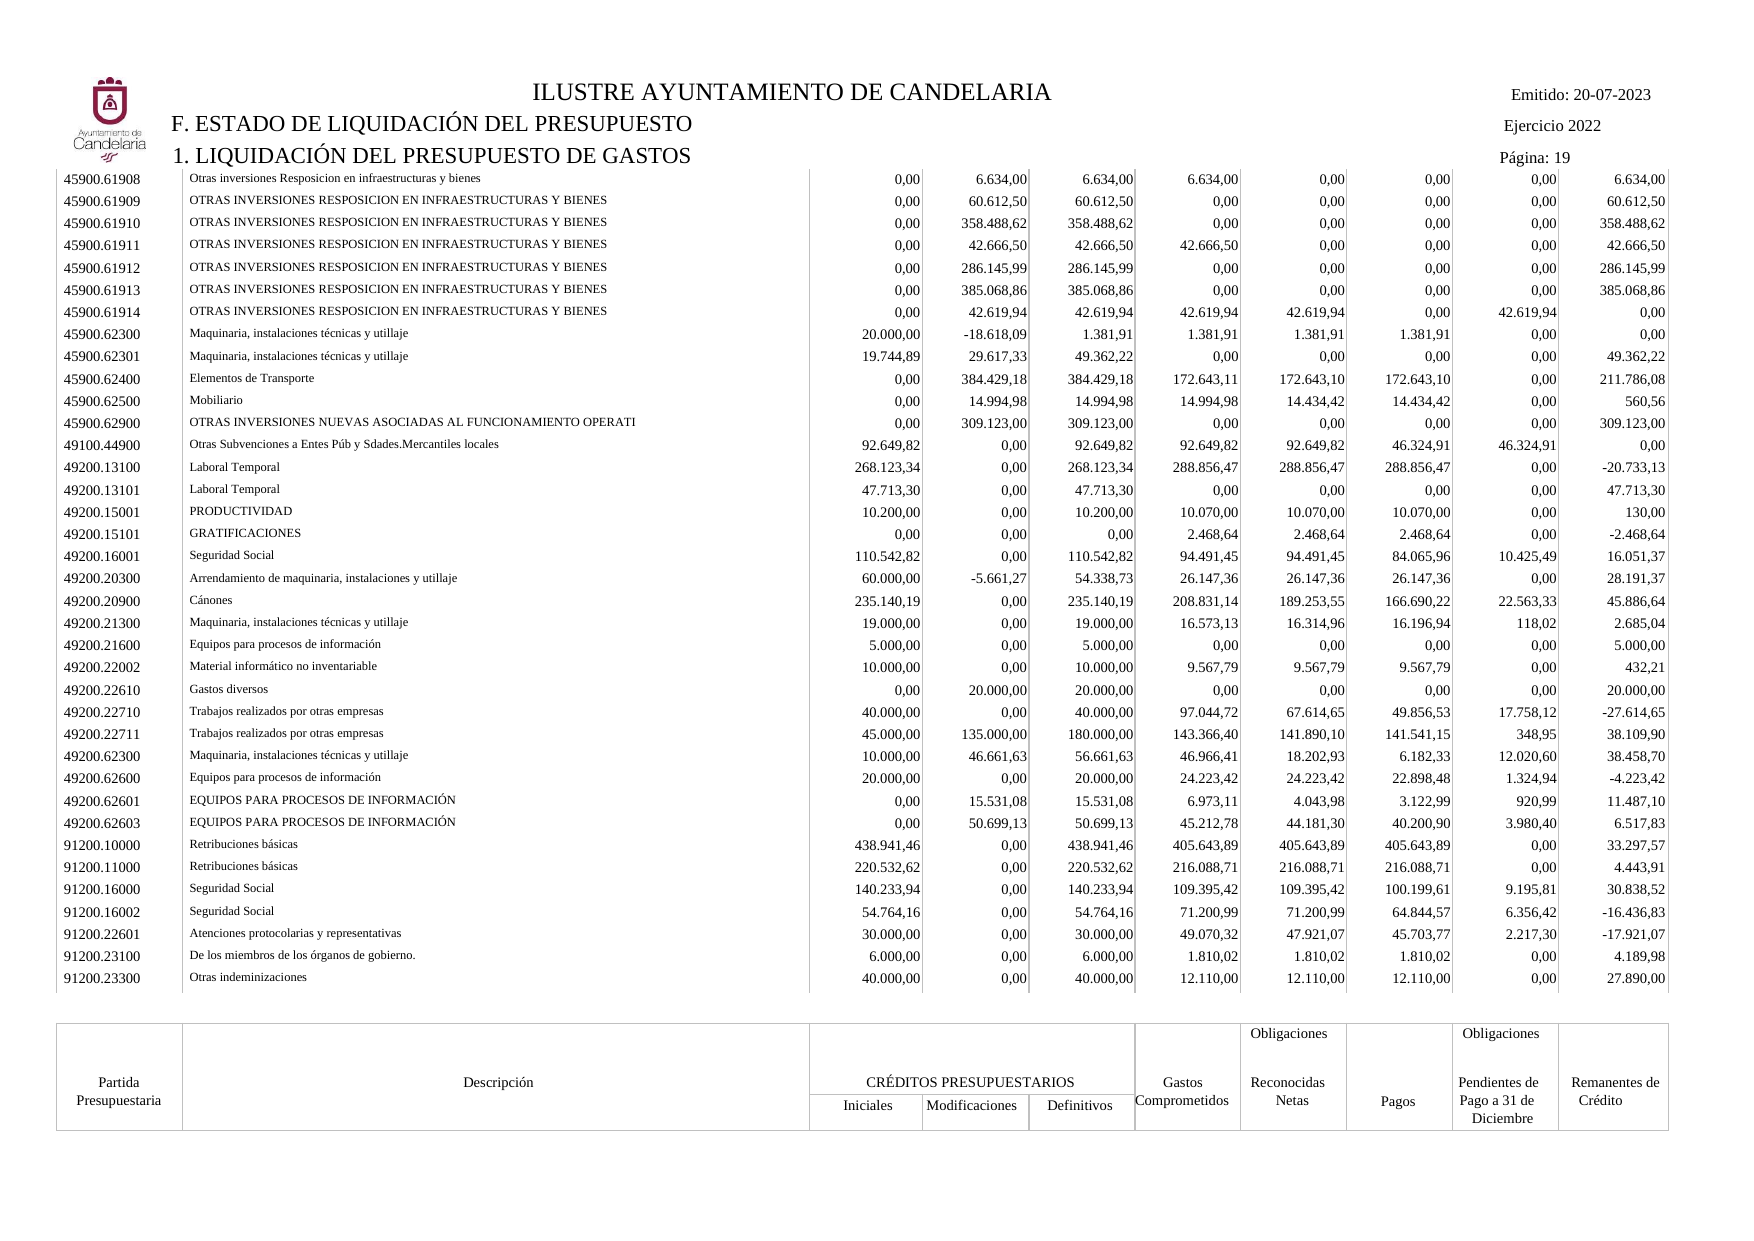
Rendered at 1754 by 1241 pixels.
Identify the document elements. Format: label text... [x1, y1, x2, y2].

table_cell 9.567,79 [1241, 658, 1346, 680]
table_header [810, 1024, 1134, 1072]
table_cell 9.567,79 [1136, 658, 1240, 680]
table_cell 10.000,00 [810, 746, 922, 768]
table_cell 16.051,37 [1559, 546, 1668, 569]
table_header Obligaciones [1241, 1024, 1346, 1072]
table_cell 0,00 [1453, 858, 1558, 879]
table_cell 0,00 [1453, 191, 1558, 213]
table_cell 33.297,57 [1559, 835, 1668, 857]
table_cell 0,00 [1136, 258, 1240, 280]
table_cell CRÉDITOS PRESUPUESTARIOS [810, 1073, 1134, 1093]
table_cell 0,00 [1453, 569, 1558, 591]
table_cell OTRAS INVERSIONES RESPOSICION EN INFRAESTRUCTURAS Y BIENES [183, 258, 809, 280]
table_cell 348,95 [1453, 724, 1558, 746]
table_cell 49200.16001 [57, 546, 182, 569]
table_cell 358.488,62 [1559, 213, 1668, 236]
table_cell 0,00 [810, 169, 922, 191]
table_cell 15.531,08 [1030, 791, 1134, 813]
table_cell De los miembros de los órganos de gobierno. [183, 946, 809, 968]
table_cell 0,00 [810, 413, 922, 435]
table_cell 54.764,16 [1030, 902, 1134, 924]
table_cell 40.200,90 [1347, 813, 1452, 835]
table_cell PRODUCTIVIDAD [183, 502, 809, 524]
table_cell 44.181,30 [1241, 813, 1346, 835]
table_cell 172.643,10 [1241, 369, 1346, 391]
table_cell 42.666,50 [1559, 236, 1668, 258]
table_cell 24.223,42 [1136, 769, 1240, 791]
table_cell 0,00 [1559, 435, 1668, 458]
table_cell 49200.20300 [57, 569, 182, 591]
table_cell -20.733,13 [1559, 458, 1668, 480]
table_cell 220.532,62 [810, 858, 922, 879]
table_cell Maquinaria, instalaciones técnicas y utillaje [183, 347, 809, 369]
table_cell OTRAS INVERSIONES RESPOSICION EN INFRAESTRUCTURAS Y BIENES [183, 280, 809, 302]
table_cell Maquinaria, instalaciones técnicas y utillaje [183, 746, 809, 768]
table_cell 6.000,00 [1030, 946, 1134, 968]
table_cell 216.088,71 [1241, 858, 1346, 879]
table_cell 28.191,37 [1559, 569, 1668, 591]
table_cell 0,00 [923, 880, 1028, 902]
table_cell 2.685,04 [1559, 613, 1668, 635]
table_cell 6.973,11 [1136, 791, 1240, 813]
table_cell 12.110,00 [1347, 969, 1452, 993]
table_cell 0,00 [810, 236, 922, 258]
table_cell 92.649,82 [810, 435, 922, 458]
table_cell 12.110,00 [1136, 969, 1240, 993]
table_cell 14.994,98 [1030, 391, 1134, 413]
table_cell 135.000,00 [923, 724, 1028, 746]
table_header [1347, 1024, 1452, 1072]
table_cell Otras Subvenciones a Entes Púb y Sdades.Mercantiles locales [183, 435, 809, 458]
table_cell 6.634,00 [1030, 169, 1134, 191]
table_cell 49200.21300 [57, 613, 182, 635]
table_cell 45900.62500 [57, 391, 182, 413]
table_cell 0,00 [1136, 413, 1240, 435]
table_cell 0,00 [923, 658, 1028, 680]
table_cell 288.856,47 [1241, 458, 1346, 480]
table_cell 286.145,99 [1030, 258, 1134, 280]
table_cell -27.614,65 [1559, 702, 1668, 724]
table_cell 288.856,47 [1347, 458, 1452, 480]
table_cell 42.619,94 [923, 302, 1028, 324]
table_cell 309.123,00 [1030, 413, 1134, 435]
table_cell 172.643,11 [1136, 369, 1240, 391]
table_cell 0,00 [1241, 280, 1346, 302]
table_cell Elementos de Transporte [183, 369, 809, 391]
table_cell -18.618,09 [923, 324, 1028, 347]
table_cell 0,00 [810, 813, 922, 835]
table_cell 9.567,79 [1347, 658, 1452, 680]
table_cell 0,00 [1453, 324, 1558, 347]
table_cell 0,00 [1453, 502, 1558, 524]
table_cell 49200.15101 [57, 524, 182, 546]
table_cell 235.140,19 [1030, 591, 1134, 613]
table_cell 0,00 [1136, 347, 1240, 369]
table_cell Reconocidas Netas [1241, 1073, 1346, 1130]
table_cell 49100.44900 [57, 435, 182, 458]
table_cell 50.699,13 [1030, 813, 1134, 835]
table_cell -16.436,83 [1559, 902, 1668, 924]
table_cell Laboral Temporal [183, 458, 809, 480]
table_cell OTRAS INVERSIONES RESPOSICION EN INFRAESTRUCTURAS Y BIENES [183, 236, 809, 258]
table_cell 46.324,91 [1347, 435, 1452, 458]
table_cell OTRAS INVERSIONES RESPOSICION EN INFRAESTRUCTURAS Y BIENES [183, 302, 809, 324]
table_cell 216.088,71 [1136, 858, 1240, 879]
table_cell Gastos Comprometidos [1136, 1073, 1240, 1130]
table_cell 385.068,86 [1559, 280, 1668, 302]
table_cell 0,00 [810, 391, 922, 413]
table_cell 0,00 [1136, 680, 1240, 702]
table_cell 1.810,02 [1136, 946, 1240, 968]
table_cell 22.563,33 [1453, 591, 1558, 613]
table_header Obligaciones [1453, 1024, 1558, 1072]
table_cell 49200.62600 [57, 769, 182, 791]
table_cell OTRAS INVERSIONES NUEVAS ASOCIADAS AL FUNCIONAMIENTO OPERATI [183, 413, 809, 435]
table_cell 56.661,63 [1030, 746, 1134, 768]
table_cell 0,00 [810, 213, 922, 236]
table_cell Seguridad Social [183, 546, 809, 569]
table_cell Mobiliario [183, 391, 809, 413]
table_header [1559, 1024, 1668, 1072]
table_cell Equipos para procesos de información [183, 769, 809, 791]
table_cell 2.468,64 [1136, 524, 1240, 546]
table_cell 0,00 [1347, 680, 1452, 702]
table_cell 45900.61909 [57, 191, 182, 213]
table_cell 385.068,86 [1030, 280, 1134, 302]
table_cell -4.223,42 [1559, 769, 1668, 791]
table_cell 0,00 [1559, 302, 1668, 324]
table_cell 91200.16000 [57, 880, 182, 902]
table_cell 0,00 [1453, 658, 1558, 680]
table_cell 45900.62900 [57, 413, 182, 435]
table_cell Modificaciones [923, 1095, 1028, 1130]
table_cell 14.994,98 [923, 391, 1028, 413]
table_cell 92.649,82 [1241, 435, 1346, 458]
table_cell 405.643,89 [1347, 835, 1452, 857]
table_cell 6.517,83 [1559, 813, 1668, 835]
table_cell 16.196,94 [1347, 613, 1452, 635]
table_cell 49200.62300 [57, 746, 182, 768]
table_cell 0,00 [1453, 369, 1558, 391]
table_cell 920,99 [1453, 791, 1558, 813]
table_cell Remanentes de Crédito [1559, 1073, 1668, 1130]
table_cell 26.147,36 [1136, 569, 1240, 591]
table_cell Trabajos realizados por otras empresas [183, 724, 809, 746]
table_cell 1.381,91 [1030, 324, 1134, 347]
table_cell 14.434,42 [1241, 391, 1346, 413]
table_cell 30.838,52 [1559, 880, 1668, 902]
table_cell 18.202,93 [1241, 746, 1346, 768]
table_cell 0,00 [1136, 480, 1240, 502]
table_cell 0,00 [1347, 280, 1452, 302]
table_cell 0,00 [1453, 213, 1558, 236]
table_cell 0,00 [923, 969, 1028, 993]
table_cell 60.612,50 [923, 191, 1028, 213]
table_cell 100.199,61 [1347, 880, 1452, 902]
table_cell 0,00 [923, 546, 1028, 569]
table_cell 54.338,73 [1030, 569, 1134, 591]
table_cell 0,00 [1347, 191, 1452, 213]
table_cell 45900.61908 [57, 169, 182, 191]
table_cell 15.531,08 [923, 791, 1028, 813]
table_cell 45900.62300 [57, 324, 182, 347]
table_cell 130,00 [1559, 502, 1668, 524]
table_cell 67.614,65 [1241, 702, 1346, 724]
table_cell 6.182,33 [1347, 746, 1452, 768]
table_cell 30.000,00 [1030, 924, 1134, 946]
table_cell 49200.21600 [57, 635, 182, 657]
table_cell 0,00 [1453, 280, 1558, 302]
table_cell Cánones [183, 591, 809, 613]
table_cell 0,00 [1453, 524, 1558, 546]
table_cell 94.491,45 [1241, 546, 1346, 569]
table_cell 60.612,50 [1559, 191, 1668, 213]
table_cell 45900.61910 [57, 213, 182, 236]
table_cell 143.366,40 [1136, 724, 1240, 746]
table_cell 91200.23100 [57, 946, 182, 968]
table_cell 0,00 [923, 524, 1028, 546]
table_cell 16.573,13 [1136, 613, 1240, 635]
table_cell 42.619,94 [1136, 302, 1240, 324]
table_cell 14.434,42 [1347, 391, 1452, 413]
table_header [183, 1024, 809, 1072]
table_cell 97.044,72 [1136, 702, 1240, 724]
table_cell 47.921,07 [1241, 924, 1346, 946]
table_cell 10.000,00 [1030, 658, 1134, 680]
table_cell 286.145,99 [1559, 258, 1668, 280]
table_cell 0,00 [1453, 480, 1558, 502]
table_cell 84.065,96 [1347, 546, 1452, 569]
table_cell 0,00 [1453, 635, 1558, 657]
table_cell 10.070,00 [1347, 502, 1452, 524]
table_cell 0,00 [1241, 258, 1346, 280]
table_cell 19.000,00 [810, 613, 922, 635]
table_cell 91200.23300 [57, 969, 182, 993]
table_cell 10.000,00 [810, 658, 922, 680]
table_cell Pendientes de Pago a 31 de Diciembre [1453, 1073, 1558, 1130]
table_cell 49200.22002 [57, 658, 182, 680]
table_cell EQUIPOS PARA PROCESOS DE INFORMACIÓN [183, 791, 809, 813]
table_cell 0,00 [923, 835, 1028, 857]
table_cell 3.980,40 [1453, 813, 1558, 835]
table_cell 10.425,49 [1453, 546, 1558, 569]
table_cell 19.744,89 [810, 347, 922, 369]
table_cell 109.395,42 [1136, 880, 1240, 902]
table_cell 49200.13100 [57, 458, 182, 480]
table_cell 0,00 [1453, 458, 1558, 480]
table_cell 0,00 [1453, 391, 1558, 413]
table_cell 1.381,91 [1241, 324, 1346, 347]
table_cell 16.314,96 [1241, 613, 1346, 635]
table_cell 0,00 [1241, 169, 1346, 191]
table_cell 6.634,00 [1559, 169, 1668, 191]
table_cell 14.994,98 [1136, 391, 1240, 413]
table_cell 5.000,00 [810, 635, 922, 657]
table_cell 0,00 [1136, 213, 1240, 236]
table_cell 49200.22610 [57, 680, 182, 702]
table_cell 20.000,00 [810, 769, 922, 791]
table_cell Atenciones protocolarias y representativas [183, 924, 809, 946]
table_cell 49200.22711 [57, 724, 182, 746]
table_cell 20.000,00 [1559, 680, 1668, 702]
table_cell 91200.16002 [57, 902, 182, 924]
table_cell 45900.61912 [57, 258, 182, 280]
table_cell Seguridad Social [183, 880, 809, 902]
table_cell Maquinaria, instalaciones técnicas y utillaje [183, 324, 809, 347]
table_cell 6.634,00 [923, 169, 1028, 191]
table_cell 1.810,02 [1241, 946, 1346, 968]
table_cell 0,00 [1347, 258, 1452, 280]
table_cell 309.123,00 [1559, 413, 1668, 435]
table_cell 20.000,00 [810, 324, 922, 347]
table_cell 1.381,91 [1136, 324, 1240, 347]
table_cell 17.758,12 [1453, 702, 1558, 724]
table_cell Trabajos realizados por otras empresas [183, 702, 809, 724]
table_cell Seguridad Social [183, 902, 809, 924]
table_cell 385.068,86 [923, 280, 1028, 302]
table_cell Partida Presupuestaria [57, 1073, 182, 1130]
table_cell 0,00 [1347, 413, 1452, 435]
table_cell 1.810,02 [1347, 946, 1452, 968]
table_cell 358.488,62 [923, 213, 1028, 236]
table_cell 45.000,00 [810, 724, 922, 746]
table_cell 0,00 [923, 924, 1028, 946]
table_cell 24.223,42 [1241, 769, 1346, 791]
table_cell 0,00 [1136, 191, 1240, 213]
table_cell 92.649,82 [1030, 435, 1134, 458]
table_cell 49200.15001 [57, 502, 182, 524]
table_cell 42.666,50 [923, 236, 1028, 258]
table_cell 30.000,00 [810, 924, 922, 946]
table_cell 19.000,00 [1030, 613, 1134, 635]
table_cell 0,00 [1453, 169, 1558, 191]
table_cell 0,00 [1453, 413, 1558, 435]
table_cell 0,00 [923, 635, 1028, 657]
table_cell 288.856,47 [1136, 458, 1240, 480]
table_cell 46.661,63 [923, 746, 1028, 768]
table_cell 46.324,91 [1453, 435, 1558, 458]
table_cell 0,00 [923, 902, 1028, 924]
table_cell 268.123,34 [1030, 458, 1134, 480]
table_cell Descripción [183, 1073, 809, 1130]
table_cell 45900.62301 [57, 347, 182, 369]
table_header [57, 1024, 182, 1072]
table_cell GRATIFICACIONES [183, 524, 809, 546]
table_cell 11.487,10 [1559, 791, 1668, 813]
table_cell 384.429,18 [923, 369, 1028, 391]
table_cell 118,02 [1453, 613, 1558, 635]
table_cell 0,00 [1241, 236, 1346, 258]
table_cell 0,00 [1453, 969, 1558, 993]
table_cell 12.020,60 [1453, 746, 1558, 768]
table_cell 0,00 [1347, 347, 1452, 369]
table_cell 42.619,94 [1241, 302, 1346, 324]
table_cell 71.200,99 [1136, 902, 1240, 924]
table_cell 0,00 [810, 191, 922, 213]
table_cell 40.000,00 [810, 702, 922, 724]
table_cell 29.617,33 [923, 347, 1028, 369]
table_cell 109.395,42 [1241, 880, 1346, 902]
table_cell 0,00 [1347, 635, 1452, 657]
table_cell 38.109,90 [1559, 724, 1668, 746]
table_cell 71.200,99 [1241, 902, 1346, 924]
table_cell Material informático no inventariable [183, 658, 809, 680]
table_cell 172.643,10 [1347, 369, 1452, 391]
table_cell 286.145,99 [923, 258, 1028, 280]
table_cell 0,00 [923, 946, 1028, 968]
table_cell 0,00 [923, 502, 1028, 524]
table_cell Definitivos [1030, 1095, 1134, 1130]
table_cell 166.690,22 [1347, 591, 1452, 613]
table_cell 60.000,00 [810, 569, 922, 591]
table_cell OTRAS INVERSIONES RESPOSICION EN INFRAESTRUCTURAS Y BIENES [183, 213, 809, 236]
table_cell 45900.62400 [57, 369, 182, 391]
table_cell 46.966,41 [1136, 746, 1240, 768]
table_cell 0,00 [1241, 635, 1346, 657]
table_cell 0,00 [1241, 213, 1346, 236]
table_cell 92.649,82 [1136, 435, 1240, 458]
table_cell 4.189,98 [1559, 946, 1668, 968]
table_cell 20.000,00 [1030, 680, 1134, 702]
table_cell 94.491,45 [1136, 546, 1240, 569]
table_cell 60.612,50 [1030, 191, 1134, 213]
table_cell 0,00 [810, 524, 922, 546]
table_cell 5.000,00 [1559, 635, 1668, 657]
table_cell 0,00 [923, 702, 1028, 724]
table_cell 110.542,82 [1030, 546, 1134, 569]
table_cell 0,00 [1453, 835, 1558, 857]
table_cell 0,00 [923, 858, 1028, 879]
table_cell 38.458,70 [1559, 746, 1668, 768]
table_cell 208.831,14 [1136, 591, 1240, 613]
table_cell 40.000,00 [810, 969, 922, 993]
table_cell 0,00 [1347, 236, 1452, 258]
table_cell 6.000,00 [810, 946, 922, 968]
table_cell 49200.62601 [57, 791, 182, 813]
table_cell 0,00 [810, 280, 922, 302]
table_cell 20.000,00 [923, 680, 1028, 702]
table_cell 0,00 [810, 680, 922, 702]
table_cell Laboral Temporal [183, 480, 809, 502]
table_cell 42.619,94 [1030, 302, 1134, 324]
table_cell 110.542,82 [810, 546, 922, 569]
table_cell 0,00 [1347, 302, 1452, 324]
table_cell 4.443,91 [1559, 858, 1668, 879]
table_cell 49.856,53 [1347, 702, 1452, 724]
table_cell 216.088,71 [1347, 858, 1452, 879]
table_cell 384.429,18 [1030, 369, 1134, 391]
table_cell 10.200,00 [1030, 502, 1134, 524]
table_cell 560,56 [1559, 391, 1668, 413]
table_cell 220.532,62 [1030, 858, 1134, 879]
table_cell 0,00 [1453, 946, 1558, 968]
table_cell 4.043,98 [1241, 791, 1346, 813]
table_cell 0,00 [1241, 680, 1346, 702]
table_cell 40.000,00 [1030, 969, 1134, 993]
table_cell 47.713,30 [810, 480, 922, 502]
table_cell 45.886,64 [1559, 591, 1668, 613]
table_cell 0,00 [810, 791, 922, 813]
table_cell 49.070,32 [1136, 924, 1240, 946]
table_cell 91200.10000 [57, 835, 182, 857]
table_cell 140.233,94 [810, 880, 922, 902]
table_cell 54.764,16 [810, 902, 922, 924]
table_cell 309.123,00 [923, 413, 1028, 435]
table_cell 22.898,48 [1347, 769, 1452, 791]
table_cell 0,00 [810, 369, 922, 391]
table_cell 0,00 [810, 258, 922, 280]
table_cell 0,00 [1453, 347, 1558, 369]
table_cell 49.362,22 [1030, 347, 1134, 369]
table_cell Pagos [1347, 1073, 1452, 1130]
table_cell 0,00 [1347, 169, 1452, 191]
table_cell 6.634,00 [1136, 169, 1240, 191]
table_cell 45900.61913 [57, 280, 182, 302]
table_cell 47.713,30 [1030, 480, 1134, 502]
table_cell 140.233,94 [1030, 880, 1134, 902]
table_cell 268.123,34 [810, 458, 922, 480]
table_cell 0,00 [923, 769, 1028, 791]
table_cell Gastos diversos [183, 680, 809, 702]
table_cell 5.000,00 [1030, 635, 1134, 657]
table_cell 6.356,42 [1453, 902, 1558, 924]
table_cell 27.890,00 [1559, 969, 1668, 993]
table_cell 0,00 [1347, 480, 1452, 502]
table_cell 180.000,00 [1030, 724, 1134, 746]
table_cell 235.140,19 [810, 591, 922, 613]
table_cell 26.147,36 [1347, 569, 1452, 591]
table_cell 438.941,46 [1030, 835, 1134, 857]
table_cell 2.217,30 [1453, 924, 1558, 946]
table_cell EQUIPOS PARA PROCESOS DE INFORMACIÓN [183, 813, 809, 835]
table_cell 0,00 [1559, 324, 1668, 347]
table_cell 0,00 [1136, 280, 1240, 302]
table_cell Otras inversiones Resposicion en infraestructuras y bienes [183, 169, 809, 191]
table_cell 0,00 [923, 435, 1028, 458]
table_cell 12.110,00 [1241, 969, 1346, 993]
table_cell 45.212,78 [1136, 813, 1240, 835]
table_cell 49.362,22 [1559, 347, 1668, 369]
table_cell 49200.22710 [57, 702, 182, 724]
table_cell 40.000,00 [1030, 702, 1134, 724]
table_cell 0,00 [1453, 680, 1558, 702]
table_cell 91200.22601 [57, 924, 182, 946]
table_cell 2.468,64 [1347, 524, 1452, 546]
table_cell 45900.61911 [57, 236, 182, 258]
table_cell 432,21 [1559, 658, 1668, 680]
table_cell Retribuciones básicas [183, 858, 809, 879]
table_cell 42.666,50 [1136, 236, 1240, 258]
table_cell 0,00 [923, 480, 1028, 502]
table_cell 45900.61914 [57, 302, 182, 324]
table_cell 141.890,10 [1241, 724, 1346, 746]
table_cell 49200.62603 [57, 813, 182, 835]
table_cell 0,00 [1241, 480, 1346, 502]
table_cell 45.703,77 [1347, 924, 1452, 946]
table_cell 3.122,99 [1347, 791, 1452, 813]
table_cell 358.488,62 [1030, 213, 1134, 236]
table_cell 0,00 [1241, 191, 1346, 213]
table_cell 26.147,36 [1241, 569, 1346, 591]
table_cell Arrendamiento de maquinaria, instalaciones y utillaje [183, 569, 809, 591]
table_cell 0,00 [1030, 524, 1134, 546]
table_cell 64.844,57 [1347, 902, 1452, 924]
table_cell 1.324,94 [1453, 769, 1558, 791]
table_cell 0,00 [1453, 236, 1558, 258]
table_cell 10.070,00 [1136, 502, 1240, 524]
table_cell Iniciales [810, 1095, 922, 1130]
table_cell 42.666,50 [1030, 236, 1134, 258]
table_cell 0,00 [1241, 347, 1346, 369]
table_cell 211.786,08 [1559, 369, 1668, 391]
table_cell Maquinaria, instalaciones técnicas y utillaje [183, 613, 809, 635]
table_cell 50.699,13 [923, 813, 1028, 835]
table_cell 0,00 [923, 613, 1028, 635]
table_cell 91200.11000 [57, 858, 182, 879]
table_cell 49200.20900 [57, 591, 182, 613]
table_cell 405.643,89 [1241, 835, 1346, 857]
table_cell 0,00 [923, 458, 1028, 480]
table_cell -2.468,64 [1559, 524, 1668, 546]
table_cell 405.643,89 [1136, 835, 1240, 857]
table_cell 0,00 [810, 302, 922, 324]
table_cell Retribuciones básicas [183, 835, 809, 857]
table_cell 9.195,81 [1453, 880, 1558, 902]
table_cell 2.468,64 [1241, 524, 1346, 546]
table_cell 0,00 [1347, 213, 1452, 236]
table_cell OTRAS INVERSIONES RESPOSICION EN INFRAESTRUCTURAS Y BIENES [183, 191, 809, 213]
table_header [1136, 1024, 1240, 1072]
table_cell 438.941,46 [810, 835, 922, 857]
table_cell 49200.13101 [57, 480, 182, 502]
table_cell Equipos para procesos de información [183, 635, 809, 657]
table_cell 1.381,91 [1347, 324, 1452, 347]
table_cell 47.713,30 [1559, 480, 1668, 502]
table_cell 189.253,55 [1241, 591, 1346, 613]
table_cell 0,00 [923, 591, 1028, 613]
table_cell 42.619,94 [1453, 302, 1558, 324]
table_cell -17.921,07 [1559, 924, 1668, 946]
table_cell 10.200,00 [810, 502, 922, 524]
table_cell 0,00 [1136, 635, 1240, 657]
table_cell -5.661,27 [923, 569, 1028, 591]
table_cell 141.541,15 [1347, 724, 1452, 746]
table_cell 20.000,00 [1030, 769, 1134, 791]
table_cell Otras indeminizaciones [183, 969, 809, 993]
table_cell 10.070,00 [1241, 502, 1346, 524]
table_cell 0,00 [1453, 258, 1558, 280]
table_cell 0,00 [1241, 413, 1346, 435]
